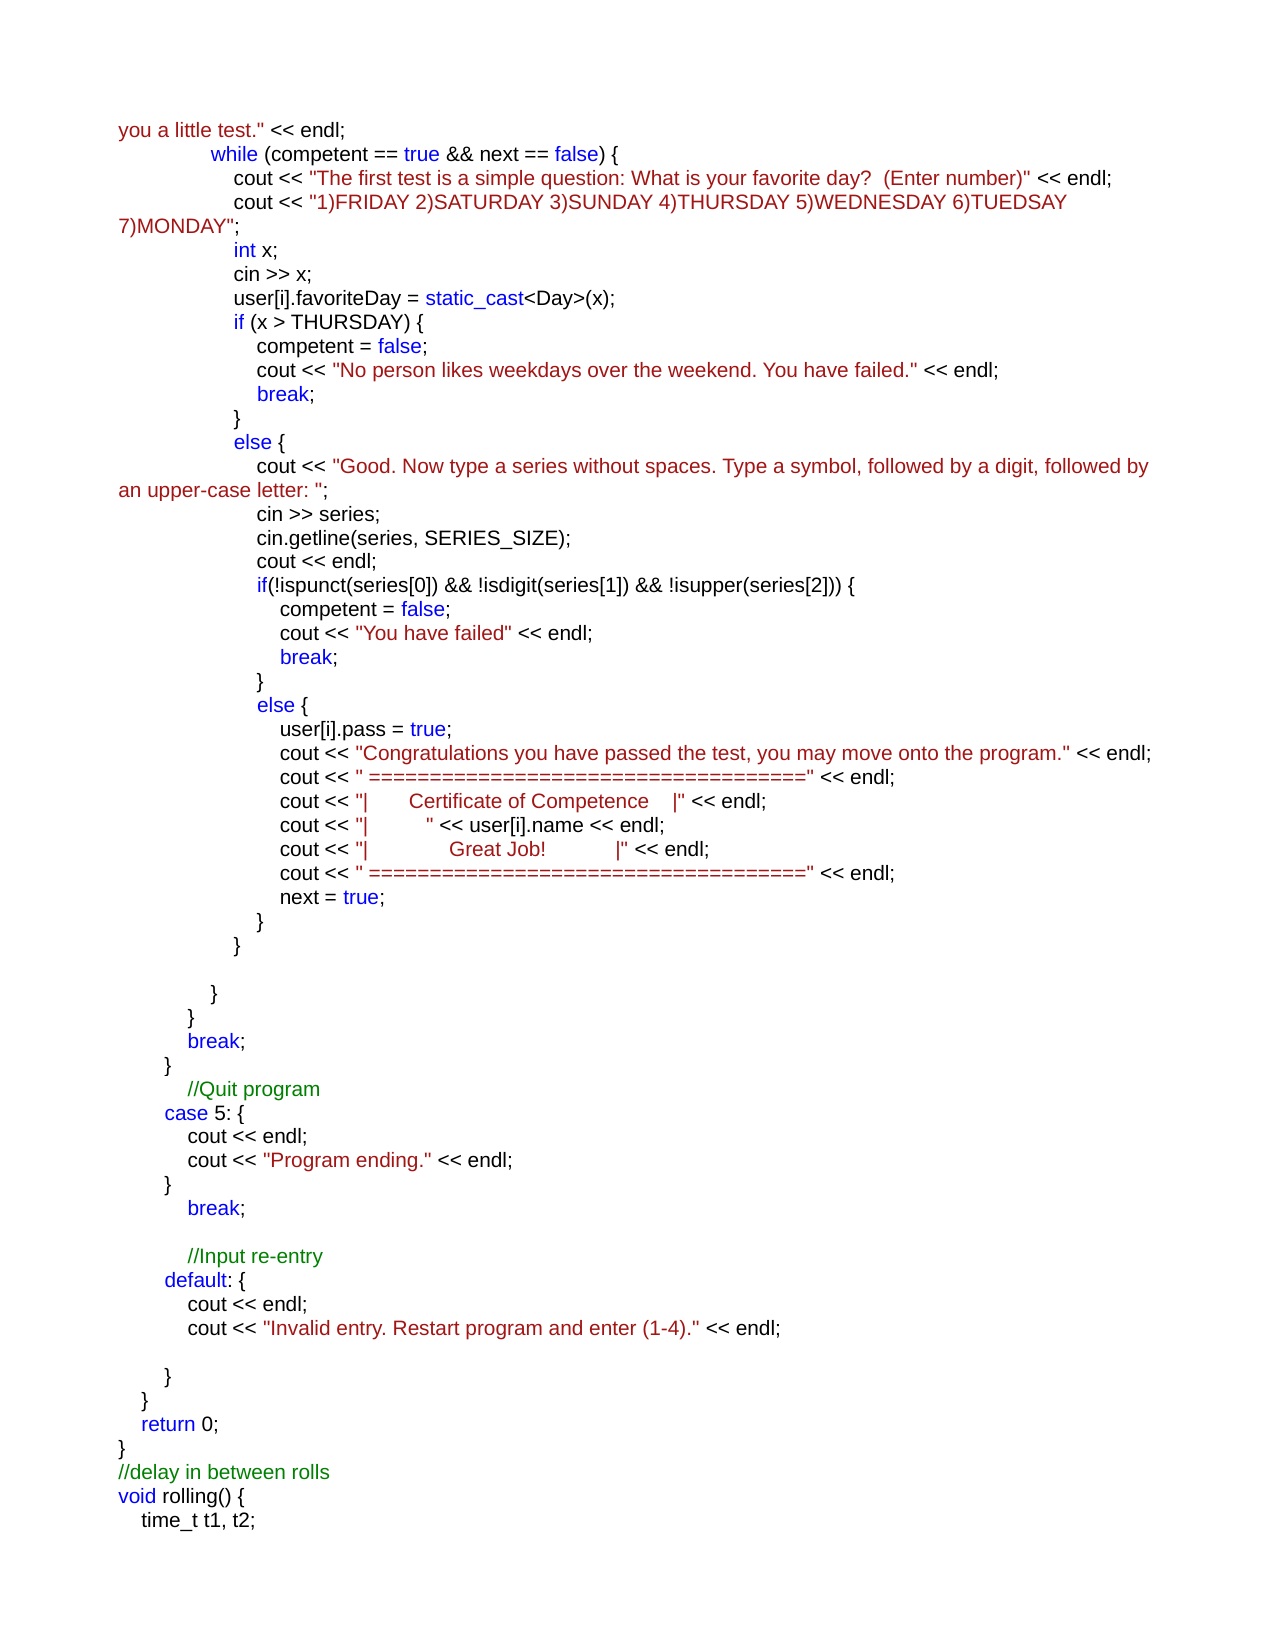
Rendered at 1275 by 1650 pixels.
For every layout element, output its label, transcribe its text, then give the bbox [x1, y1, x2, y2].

text next = true; [118, 885, 1157, 909]
text } [118, 981, 1157, 1004]
text } [118, 1052, 1157, 1076]
text return 0; [118, 1412, 1157, 1436]
text cin >> x; [118, 262, 1157, 286]
text } [118, 1004, 1157, 1028]
text cout << "| Great Job! |" << endl; [118, 837, 1157, 861]
text case 5: { [118, 1100, 1157, 1124]
text cout << "Invalid entry. Restart program and enter (1-4)." << endl; [118, 1316, 1157, 1340]
text default: { [118, 1268, 1157, 1292]
text cout << "The first test is a simple question: What is your favorite day? (Enter number)" << endl; [118, 166, 1157, 190]
text } [118, 1436, 1157, 1460]
text break; [118, 1028, 1157, 1052]
text } [118, 1172, 1157, 1196]
text } [118, 933, 1157, 957]
text //delay in between rolls [118, 1460, 1157, 1484]
text } [118, 406, 1157, 429]
text cout << "You have failed" << endl; [118, 621, 1157, 645]
text user[i].favoriteDay = static_cast<Day>(x); [118, 286, 1157, 310]
text cout << endl; [118, 1124, 1157, 1148]
text you a little test." << endl; [118, 118, 1157, 142]
text void rolling() { [118, 1484, 1157, 1508]
text //Quit program [118, 1076, 1157, 1100]
text } [118, 909, 1157, 933]
text else { [118, 693, 1157, 717]
text } [118, 1388, 1157, 1412]
text cin >> series; [118, 501, 1157, 525]
text break; [118, 645, 1157, 669]
text cout << endl; [118, 549, 1157, 573]
text cin.getline(series, SERIES_SIZE); [118, 525, 1157, 549]
text cout << "Good. Now type a series without spaces. Type a symbol, followed by a digit, followed by an upper-case letter: "; [118, 453, 1157, 501]
text cout << endl; [118, 1292, 1157, 1316]
text time_t t1, t2; [118, 1508, 1157, 1532]
text break; [118, 1196, 1157, 1220]
text } [118, 669, 1157, 693]
text //Input re-entry [118, 1244, 1157, 1268]
text cout << "Congratulations you have passed the test, you may move onto the program." << endl; [118, 741, 1157, 765]
text cout << "Program ending." << endl; [118, 1148, 1157, 1172]
text cout << " ====================================" << endl; [118, 861, 1157, 885]
text user[i].pass = true; [118, 717, 1157, 741]
text cout << "No person likes weekdays over the weekend. You have failed." << endl; [118, 358, 1157, 382]
text if(!ispunct(series[0]) && !isdigit(series[1]) && !isupper(series[2])) { [118, 573, 1157, 597]
text cout << "1)FRIDAY 2)SATURDAY 3)SUNDAY 4)THURSDAY 5)WEDNESDAY 6)TUEDSAY 7)MONDAY"; [118, 190, 1157, 238]
text competent = false; [118, 334, 1157, 358]
text cout << "| Certificate of Competence |" << endl; [118, 789, 1157, 813]
text break; [118, 382, 1157, 406]
text else { [118, 429, 1157, 453]
text while (competent == true && next == false) { [118, 142, 1157, 166]
text if (x > THURSDAY) { [118, 310, 1157, 334]
text cout << " ====================================" << endl; [118, 765, 1157, 789]
text cout << "| " << user[i].name << endl; [118, 813, 1157, 837]
text int x; [118, 238, 1157, 262]
text } [118, 1364, 1157, 1388]
text competent = false; [118, 597, 1157, 621]
